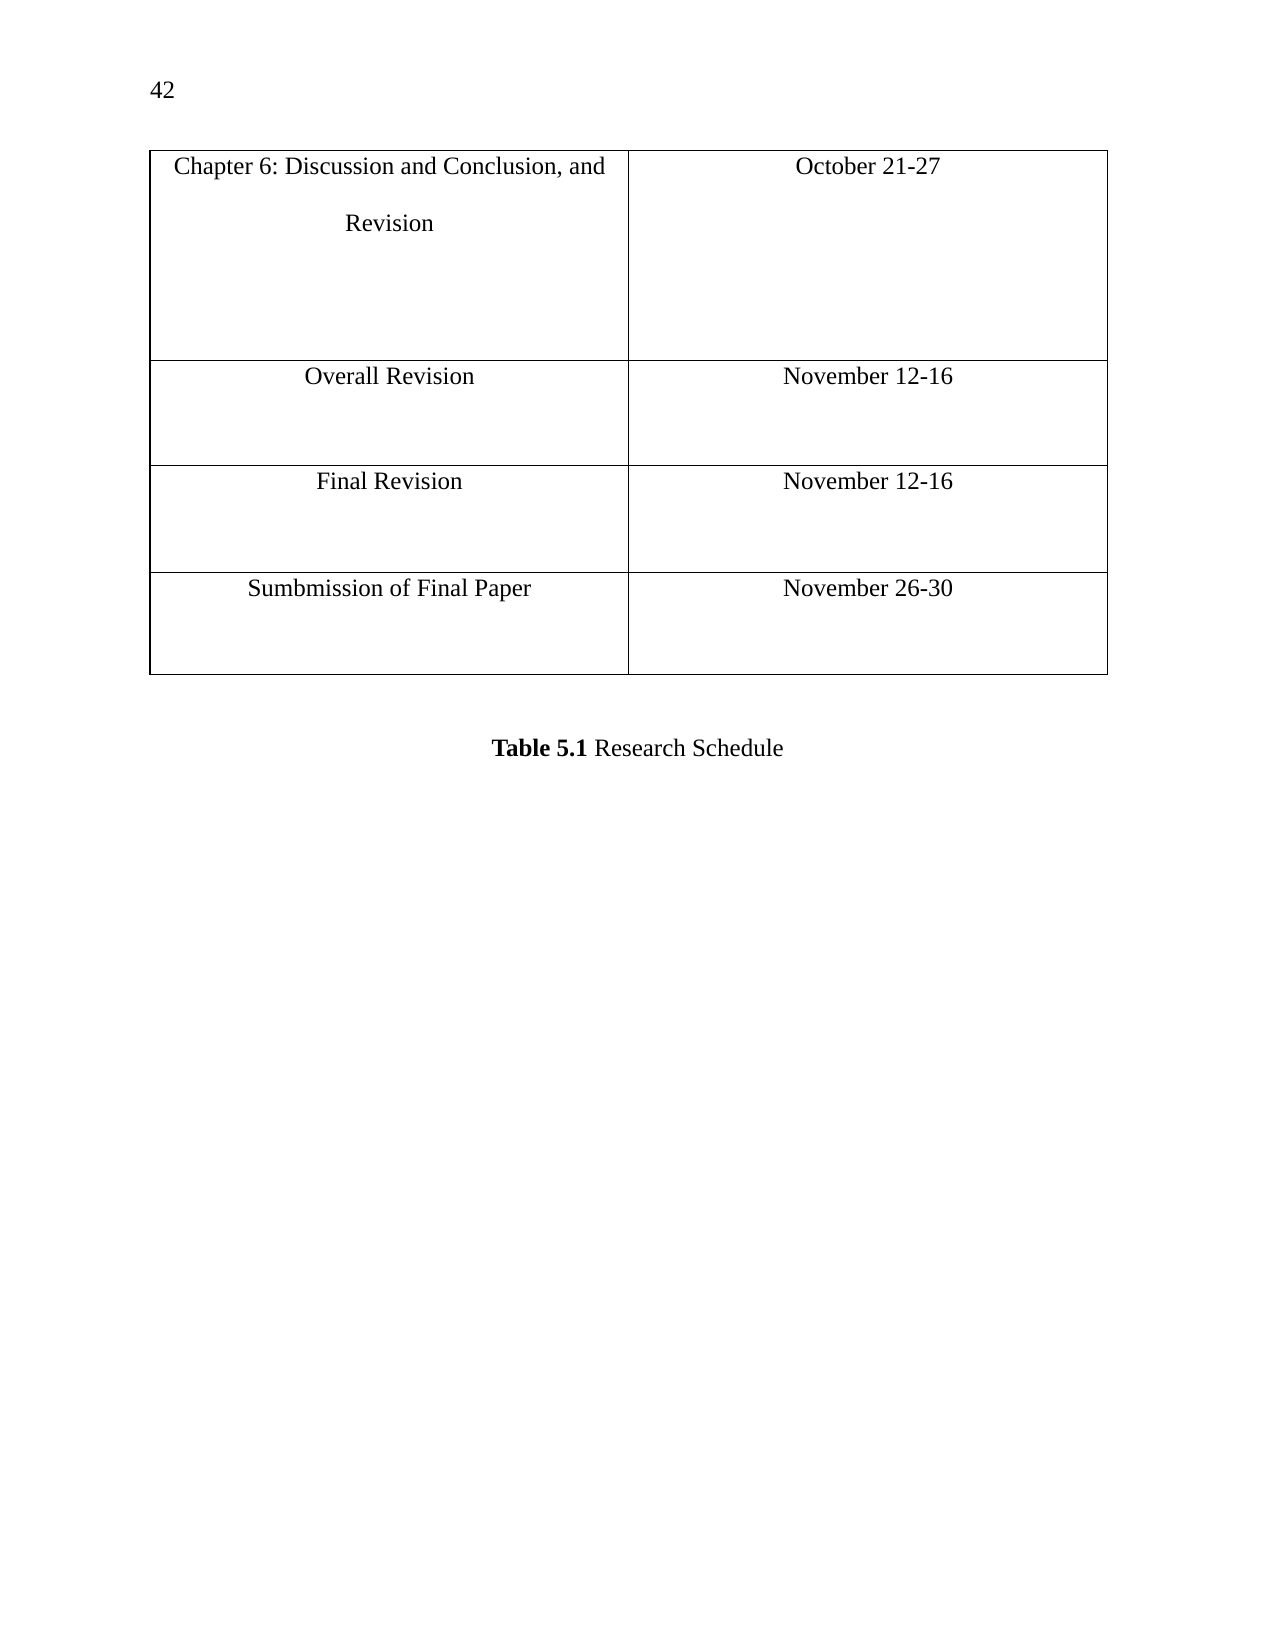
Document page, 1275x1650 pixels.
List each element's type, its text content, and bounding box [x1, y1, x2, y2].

table_cell November 26-30 [629, 573, 1107, 674]
table_cell November 12-16 [629, 466, 1107, 572]
table_cell November 12-16 [629, 361, 1107, 465]
text Table 5.1 Research Schedule [150, 733, 1125, 762]
table_cell Overall Revision [151, 361, 628, 465]
table_cell Sumbmission of Final Paper [151, 573, 628, 674]
table_cell Final Revision [151, 466, 628, 572]
table_cell October 21-27 [629, 151, 1107, 360]
table_cell Chapter 6: Discussion and Conclusion, and Revision [151, 151, 628, 360]
